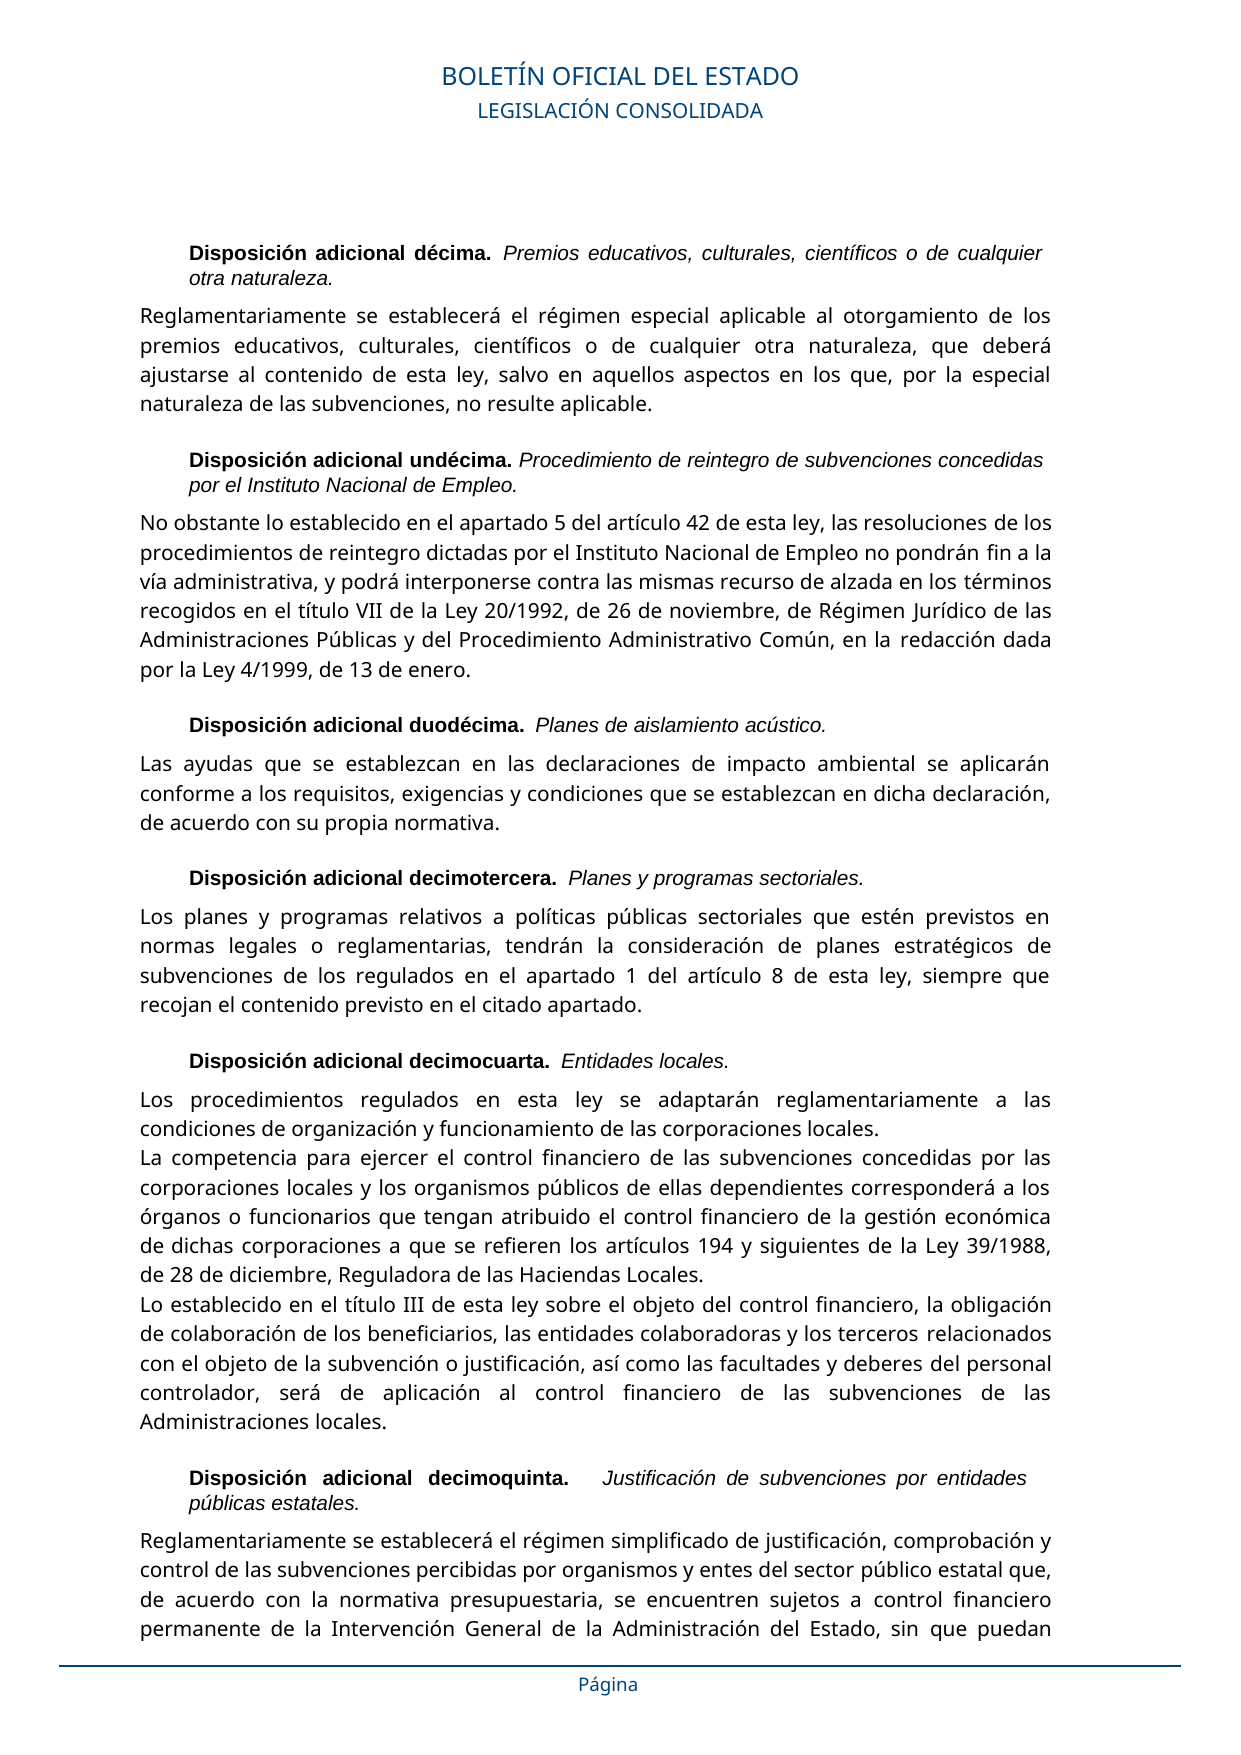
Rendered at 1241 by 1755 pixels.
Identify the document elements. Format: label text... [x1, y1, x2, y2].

text No obstante lo establecido en el apartado 5 del artículo 42 de esta ley, las resoluciones de los procedimientos de reintegro dictadas por el Instituto Nacional de Empleo no pondrán fin a la vía administrativa, y podrá interponerse contra las mismas recurso de alzada en los términos recogidos en el título VII de la Ley 20/1992, de 26 de noviembre, de Régimen Jurídico de las Administraciones Públicas y del Procedimiento Administrativo Común, en la redacción dada por la Ley 4/1999, de 13 de enero. [139, 508, 1052, 683]
text Las ayudas que se establezcan en las declaraciones de impacto ambiental se aplicarán conforme a los requisitos, exigencias y condiciones que se establezcan en dicha declaración, de acuerdo con su propia normativa. [139, 749, 1052, 836]
text Reglamentariamente se establecerá el régimen simplificado de justificación, comprobación y control de las subvenciones percibidas por organismos y entes del sector público estatal que, de acuerdo con la normativa presupuestaria, se encuentren sujetos a control financiero permanente de la Intervención General de la Administración del Estado, sin que puedan [139, 1526, 1052, 1642]
text Los procedimientos regulados en esta ley se adaptarán reglamentariamente a las condiciones de organización y funcionamiento de las corporaciones locales. [139, 1085, 1052, 1142]
text Lo establecido en el título III de esta ley sobre el objeto del control financiero, la obligación de colaboración de los beneficiarios, las entidades colaboradoras y los terceros relacionados con el objeto de la subvención o justificación, así como las facultades y deberes del personal controlador, será de aplicación al control financiero de las subvenciones de las Administraciones locales. [139, 1290, 1052, 1436]
text Reglamentariamente se establecerá el régimen especial aplicable al otorgamiento de los premios educativos, culturales, científicos o de cualquier otra naturaleza, que deberá ajustarse al contenido de esta ley, salvo en aquellos aspectos en los que, por la especial naturaleza de las subvenciones, no resulte aplicable. [139, 302, 1052, 418]
text Disposición adicional décima. Premios educativos, culturales, científicos o de cualquier otra naturaleza. [189, 241, 1052, 290]
text La competencia para ejercer el control financiero de las subvenciones concedidas por las corporaciones locales y los organismos públicos de ellas dependientes corresponderá a los órganos o funcionarios que tengan atribuido el control financiero de la gestión económica de dichas corporaciones a que se refieren los artículos 194 y siguientes de la Ley 39/1988, de 28 de diciembre, Reguladora de las Haciendas Locales. [139, 1143, 1052, 1289]
text Disposición adicional decimotercera. Planes y programas sectoriales. [189, 866, 1184, 890]
text Disposición adicional decimoquinta. Justificación de subvenciones por entidades públicas estatales. [189, 1466, 1052, 1514]
text Disposición adicional decimocuarta. Entidades locales. [189, 1048, 1184, 1072]
text Disposición adicional duodécima. Planes de aislamiento acústico. [189, 713, 1184, 737]
text Los planes y programas relativos a políticas públicas sectoriales que estén previstos en normas legales o reglamentarias, tendrán la consideración de planes estratégicos de subvenciones de los regulados en el apartado 1 del artículo 8 de esta ley, siempre que recojan el contenido previsto en el citado apartado. [139, 902, 1052, 1019]
text Disposición adicional undécima. Procedimiento de reintegro de subvenciones concedidas por el Instituto Nacional de Empleo. [189, 448, 1052, 496]
